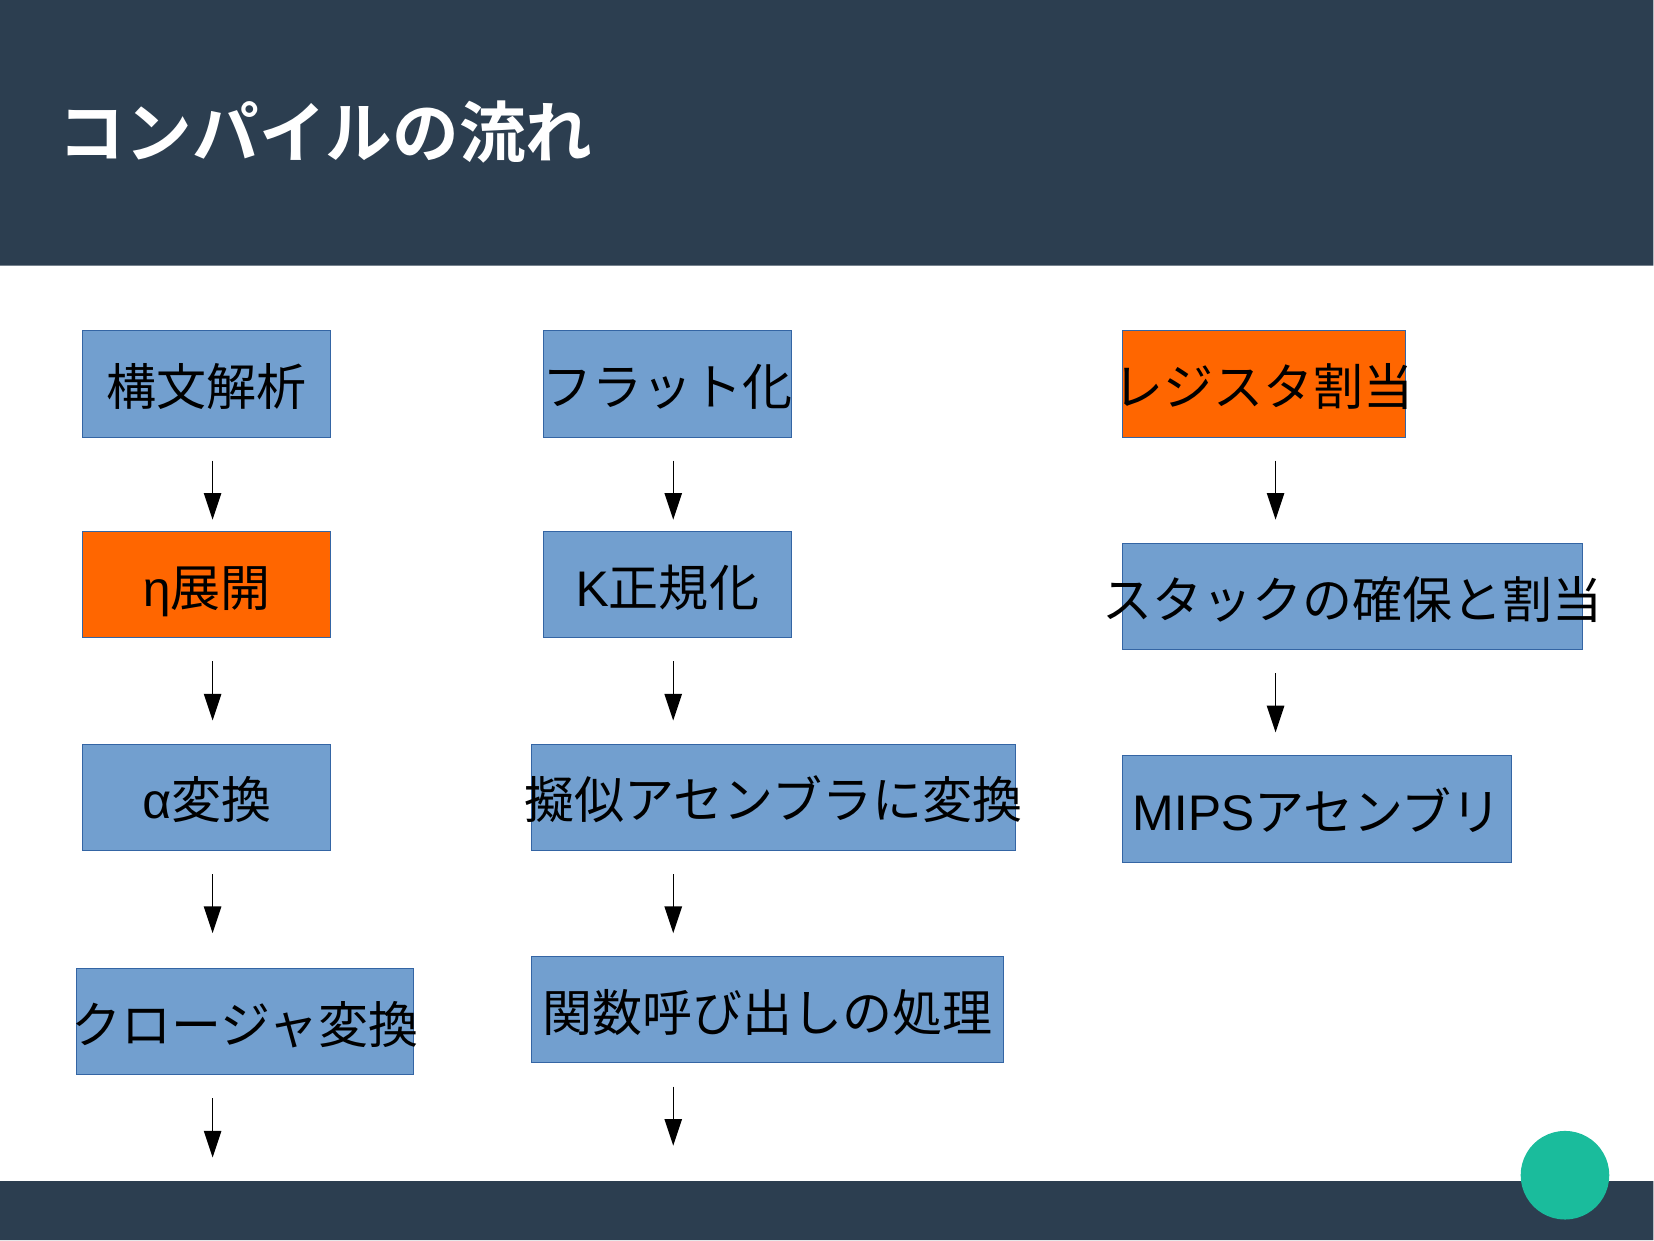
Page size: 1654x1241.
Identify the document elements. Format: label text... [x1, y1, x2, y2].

text_box スタックの確保と割当 [1122, 587, 1136, 606]
text_box η展開 [82, 531, 331, 638]
text_box フラット化 [543, 330, 792, 438]
text_box K正規化 [543, 531, 792, 638]
text_box α変換 [82, 744, 331, 851]
text_box レジスタ割当 [1122, 330, 1406, 438]
text_box クロージャ変換 [76, 968, 414, 1075]
title コンパイルの流れ [59, 49, 1595, 207]
text_box 関数呼び出しの処理 [531, 956, 1004, 1063]
text_box 擬似アセンブラに変換 [531, 744, 1016, 851]
text_box MIPSアセンブリ [1122, 755, 1512, 863]
text_box 構文解析 [82, 330, 331, 438]
text_box スタックの確保と割当 [1122, 543, 1583, 650]
